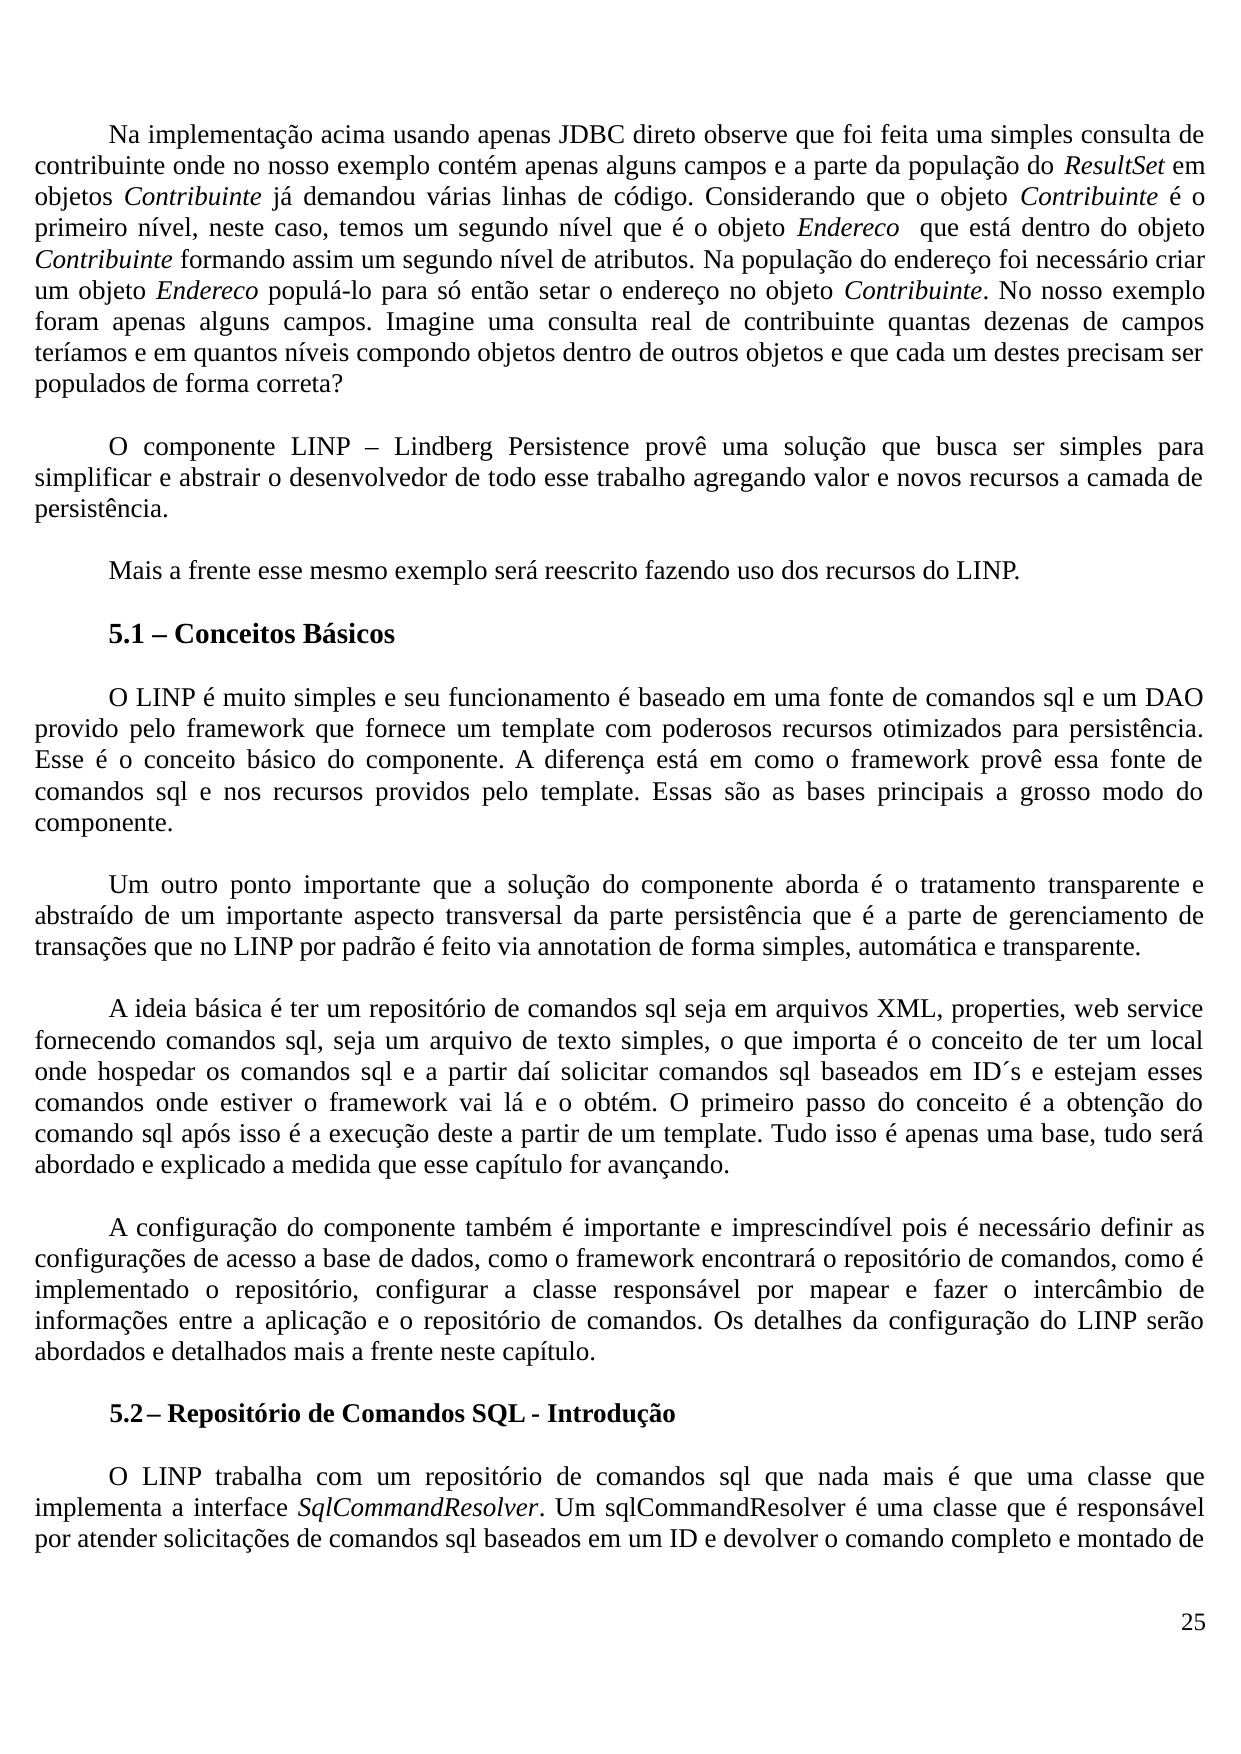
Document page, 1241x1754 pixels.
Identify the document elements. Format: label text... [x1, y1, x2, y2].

text A ideia básica é ter um repositório de comandos sql seja em arquivos XML, properties, web service fornecendo comandos sql, seja um arquivo de texto simples, o que importa é o conceito de ter um local onde hospedar os comandos sql e a partir daí solicitar comandos sql baseados em ID´s e estejam esses comandos onde estiver o framework vai lá e o obtém. O primeiro passo do conceito é a obtenção do comando sql após isso é a execução deste a partir de um template. Tudo isso é apenas uma base, tudo será abordado e explicado a medida que esse capítulo for avançando. [34, 993, 1206, 1179]
text Um outro ponto importante que a solução do componente aborda é o tratamento transparente e abstraído de um importante aspecto transversal da parte persistência que é a parte de gerenciamento de transações que no LINP por padrão é feito via annotation de forma simples, automática e transparente. [34, 868, 1206, 961]
text Mais a frente esse mesmo exemplo será reescrito fazendo uso dos recursos do LINP. [34, 554, 1206, 585]
text Na implementação acima usando apenas JDBC direto observe que foi feita uma simples consulta de contribuinte onde no nosso exemplo contém apenas alguns campos e a parte da população do ResultSet em objetos Contribuinte já demandou várias linhas de código. Considerando que o objeto Contribuinte é o primeiro nível, neste caso, temos um segundo nível que é o objeto Endereco que está dentro do objeto Contribuinte formando assim um segundo nível de atributos. Na população do endereço foi necessário criar um objeto Endereco populá-lo para só então setar o endereço no objeto Contribuinte. No nosso exemplo foram apenas alguns campos. Imagine uma consulta real de contribuinte quantas dezenas de campos teríamos e em quantos níveis compondo objetos dentro de outros objetos e que cada um destes precisam ser populados de forma correta? [34, 118, 1206, 398]
text O LINP é muito simples e seu funcionamento é baseado em uma fonte de comandos sql e um DAO provido pelo framework que fornece um template com poderosos recursos otimizados para persistência. Esse é o conceito básico do componente. A diferença está em como o framework provê essa fonte de comandos sql e nos recursos providos pelo template. Essas são as bases principais a grosso modo do componente. [34, 681, 1206, 837]
text A configuração do componente também é importante e imprescindível pois é necessário definir as configurações de acesso a base de dados, como o framework encontrará o repositório de comandos, como é implementado o repositório, configurar a classe responsável por mapear e fazer o intercâmbio de informações entre a aplicação e o repositório de comandos. Os detalhes da configuração do LINP serão abordados e detalhados mais a frente neste capítulo. [34, 1211, 1206, 1366]
list – Repositório de Comandos SQL - Introdução [109, 1397, 1206, 1429]
text 5.1 – Conceitos Básicos [34, 616, 1206, 650]
text O componente LINP – Lindberg Persistence provê uma solução que busca ser simples para simplificar e abstrair o desenvolvedor de todo esse trabalho agregando valor e novos recursos a camada de persistência. [34, 429, 1206, 523]
text O LINP trabalha com um repositório de comandos sql que nada mais é que uma classe que implementa a interface SqlCommandResolver. Um sqlCommandResolver é uma classe que é responsável por atender solicitações de comandos sql baseados em um ID e devolver o comando completo e montado de [34, 1460, 1206, 1553]
